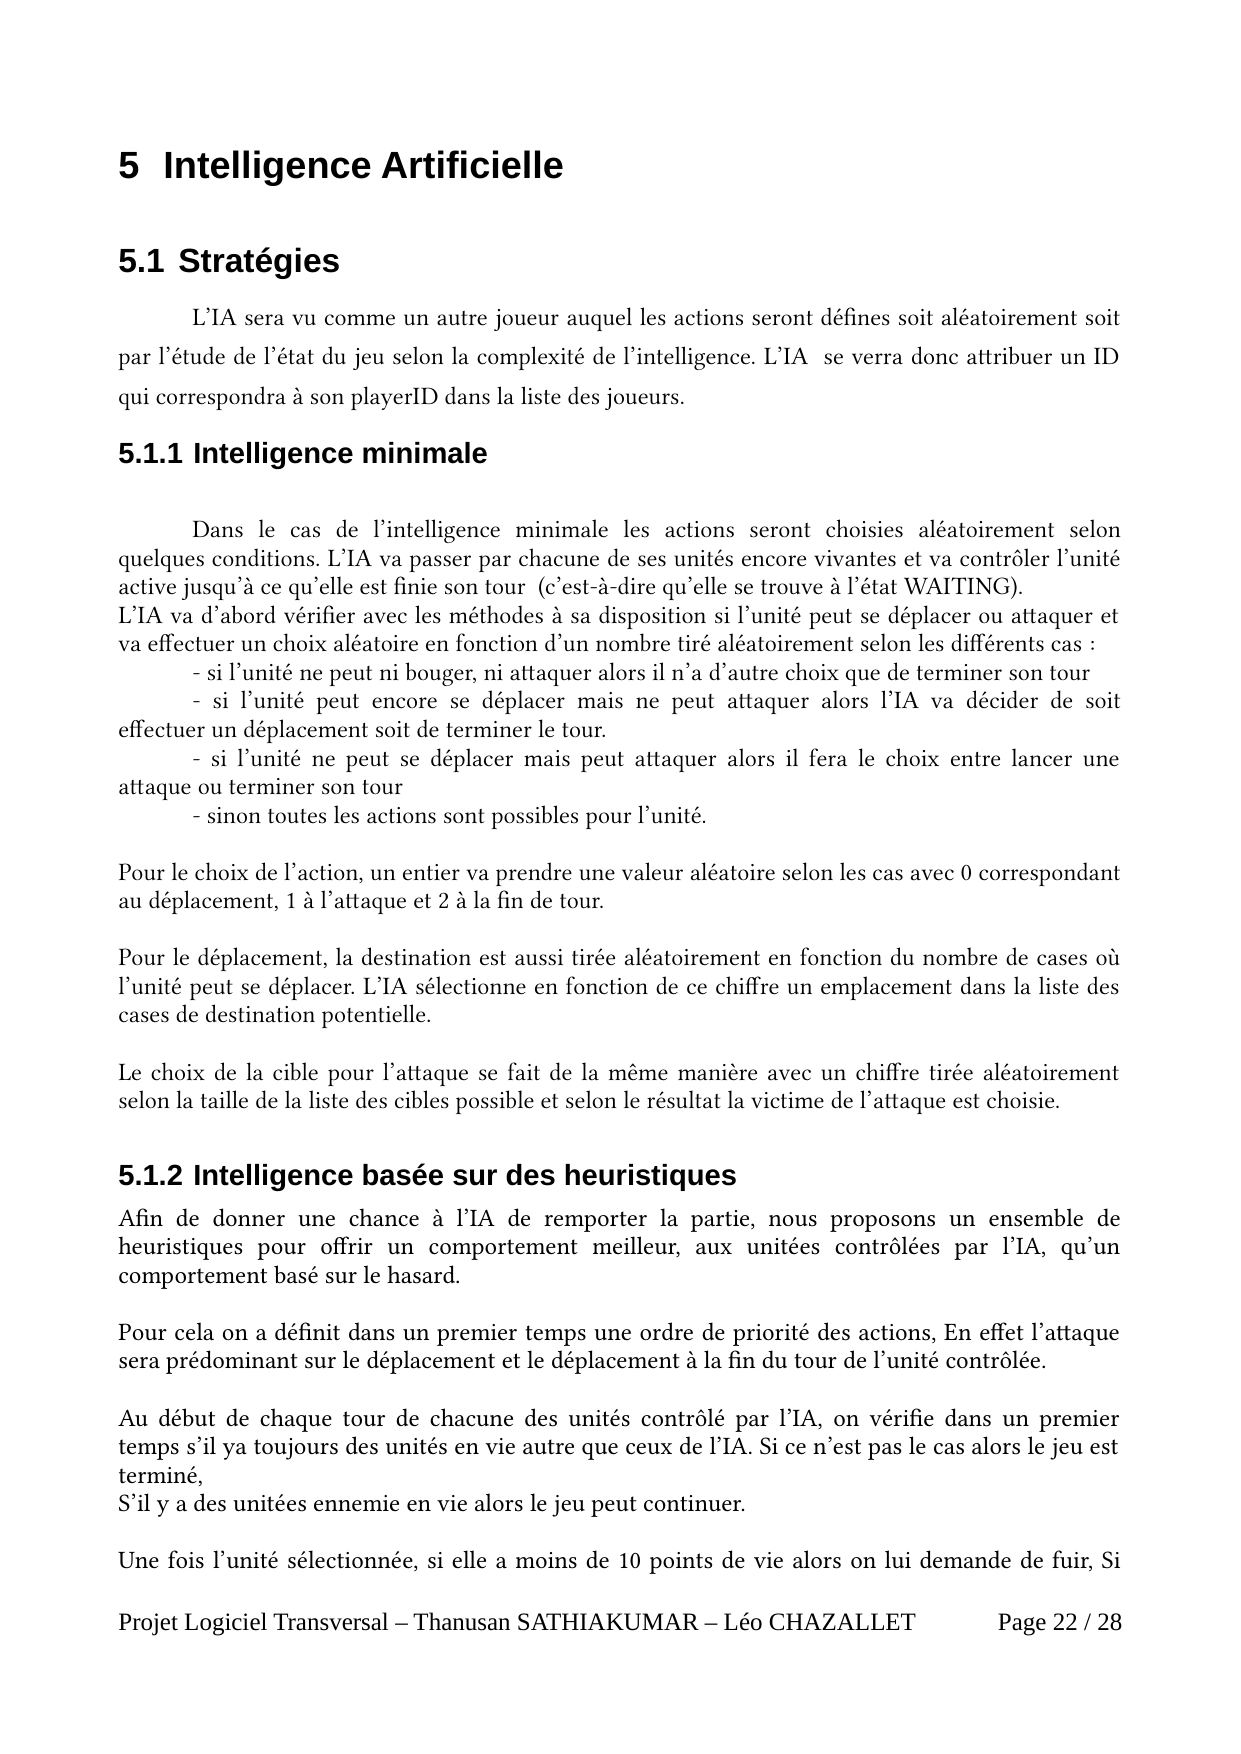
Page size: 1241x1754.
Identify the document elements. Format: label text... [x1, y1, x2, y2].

text Dans le cas de l’intelligence minimale les actions seront choisies aléatoirement selon quelques conditions. L’IA va passer par chacune de ses unités encore vivantes et va contrôler l’unité active jusqu’à ce qu’elle est finie son tour (c’est-à-dire qu’elle se trouve à l’état WAITING). [118, 515, 1122, 601]
text - sinon toutes les actions sont possibles pour l’unité. [118, 801, 1122, 829]
subtitle Intelligence basée sur des heuristiques [118, 1158, 1122, 1191]
text Pour le déplacement, la destination est aussi tirée aléatoirement en fonction du nombre de cases où l’unité peut se déplacer. L’IA sélectionne en fonction de ce chiffre un emplacement dans la liste des cases de destination potentielle. [118, 943, 1122, 1029]
text L’IA sera vu comme un autre joueur auquel les actions seront défines soit aléatoirement soit par l’étude de l’état du jeu selon la complexité de l’intelligence. L’IA se verra donc attribuer un ID qui correspondra à son playerID dans la liste des joueurs. [118, 303, 1122, 410]
text L’IA va d’abord vérifier avec les méthodes à sa disposition si l’unité peut se déplacer ou attaquer et va effectuer un choix aléatoire en fonction d’un nombre tiré aléatoirement selon les différents cas : [118, 601, 1122, 658]
text Pour le choix de l’action, un entier va prendre une valeur aléatoire selon les cas avec 0 correspondant au déplacement, 1 à l’attaque et 2 à la fin de tour. [118, 858, 1122, 915]
text Pour cela on a définit dans un premier temps une ordre de priorité des actions, En effet l’attaque sera prédominant sur le déplacement et le déplacement à la fin du tour de l’unité contrôlée. [118, 1318, 1122, 1375]
subtitle Intelligence Artificielle [118, 143, 1122, 187]
text - si l’unité peut encore se déplacer mais ne peut attaquer alors l’IA va décider de soit effectuer un déplacement soit de terminer le tour. [118, 686, 1122, 743]
text Au début de chaque tour de chacune des unités contrôlé par l’IA, on vérifie dans un premier temps s’il ya toujours des unités en vie autre que ceux de l’IA. Si ce n’est pas le cas alors le jeu est terminé, [118, 1403, 1122, 1489]
text Une fois l’unité sélectionnée, si elle a moins de 10 points de vie alors on lui demande de fuir, Si [118, 1546, 1122, 1575]
text - si l’unité ne peut ni bouger, ni attaquer alors il n’a d’autre choix que de terminer son tour [118, 658, 1122, 686]
text - si l’unité ne peut se déplacer mais peut attaquer alors il fera le choix entre lancer une attaque ou terminer son tour [118, 743, 1122, 801]
subtitle Intelligence minimale [118, 436, 1122, 469]
text S’il y a des unitées ennemie en vie alors le jeu peut continuer. [118, 1489, 1122, 1518]
text Le choix de la cible pour l’attaque se fait de la même manière avec un chiffre tirée aléatoirement selon la taille de la liste des cibles possible et selon le résultat la victime de l’attaque est choisie. [118, 1057, 1122, 1114]
text Afin de donner une chance à l’IA de remporter la partie, nous proposons un ensemble de heuristiques pour offrir un comportement meilleur, aux unitées contrôlées par l’IA, qu’un comportement basé sur le hasard. [118, 1204, 1122, 1289]
subtitle Stratégies [118, 241, 1122, 279]
